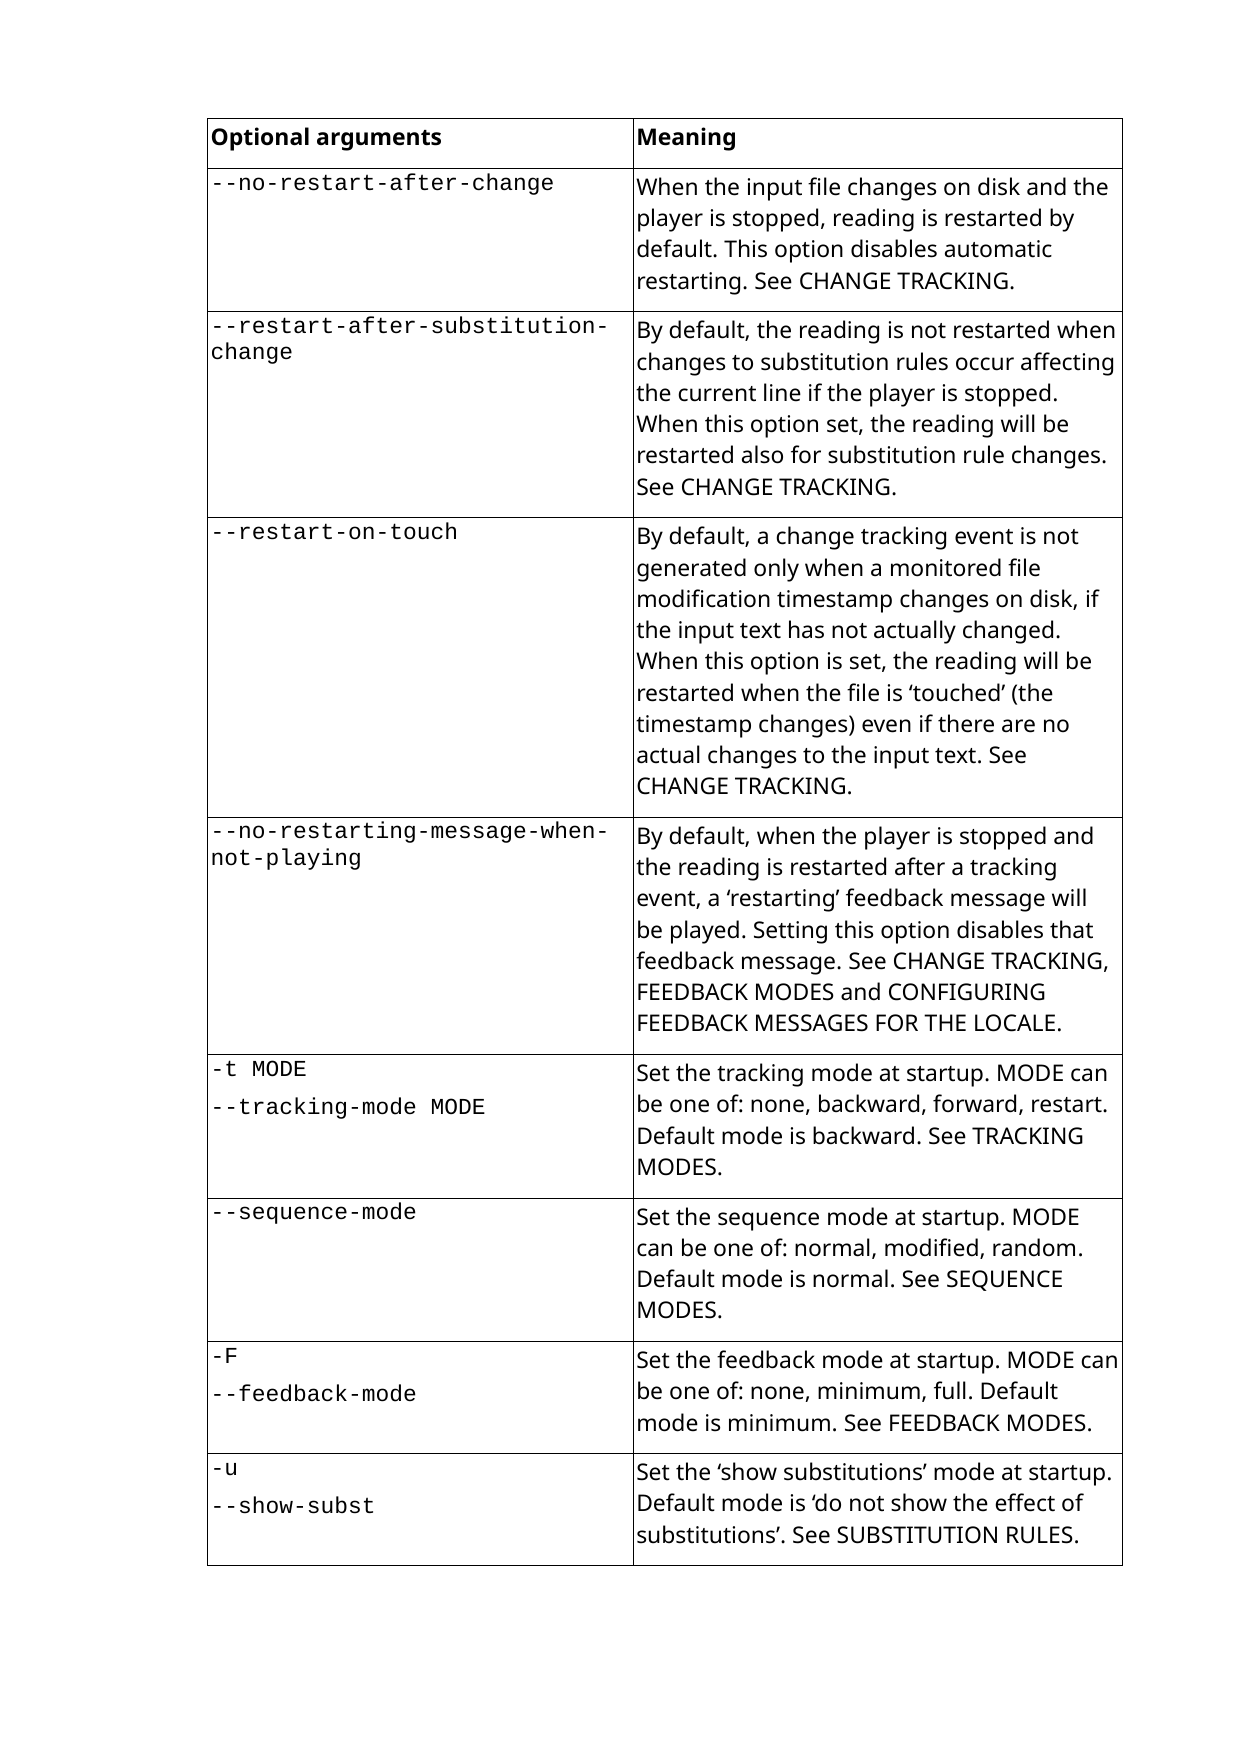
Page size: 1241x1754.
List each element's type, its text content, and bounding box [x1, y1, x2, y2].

table_cell -t MODE --tracking-mode MODE [208, 1055, 633, 1197]
table_cell By default, the reading is not restarted when changes to substitution rules occur affecting the current line if the player is stopped. When this option set, the reading will be restarted also for substitution rule changes. See CHANGE TRACKING. [634, 312, 1122, 517]
table_cell Set the sequence mode at startup. MODE can be one of: normal, modified, random. Default mode is normal. See SEQUENCE MODES. [634, 1199, 1122, 1341]
table_cell -F --feedback-mode [208, 1342, 633, 1453]
table_cell By default, a change tracking event is not generated only when a monitored file modification timestamp changes on disk, if the input text has not actually changed. When this option is set, the reading will be restarted when the file is ‘touched’ (the timestamp changes) even if there are no actual changes to the input text. See CHANGE TRACKING. [634, 518, 1122, 817]
table_cell When the input file changes on disk and the player is stopped, reading is restarted by default. This option disables automatic restarting. See CHANGE TRACKING. [634, 169, 1122, 311]
table_cell --restart-after-substitution-change [208, 312, 633, 517]
table_header Optional arguments [208, 119, 633, 168]
table_cell Set the ‘show substitutions’ mode at startup. Default mode is ‘do not show the effect of substitutions’. See SUBSTITUTION RULES. [634, 1454, 1122, 1565]
table_cell --no-restart-after-change [208, 169, 633, 311]
table_cell --restart-on-touch [208, 518, 633, 817]
table_cell By default, when the player is stopped and the reading is restarted after a tracking event, a ‘restarting’ feedback message will be played. Setting this option disables that feedback message. See CHANGE TRACKING, FEEDBACK MODES and CONFIGURING FEEDBACK MESSAGES FOR THE LOCALE. [634, 818, 1122, 1054]
table_cell -u --show-subst [208, 1454, 633, 1565]
table_cell Set the feedback mode at startup. MODE can be one of: none, minimum, full. Default mode is minimum. See FEEDBACK MODES. [634, 1342, 1122, 1453]
table_cell Set the tracking mode at startup. MODE can be one of: none, backward, forward, restart. Default mode is backward. See TRACKING MODES. [634, 1055, 1122, 1197]
table_cell --sequence-mode [208, 1199, 633, 1341]
table_header Meaning [634, 119, 1122, 168]
table_cell --no-restarting-message-when-not-playing [208, 818, 633, 1054]
